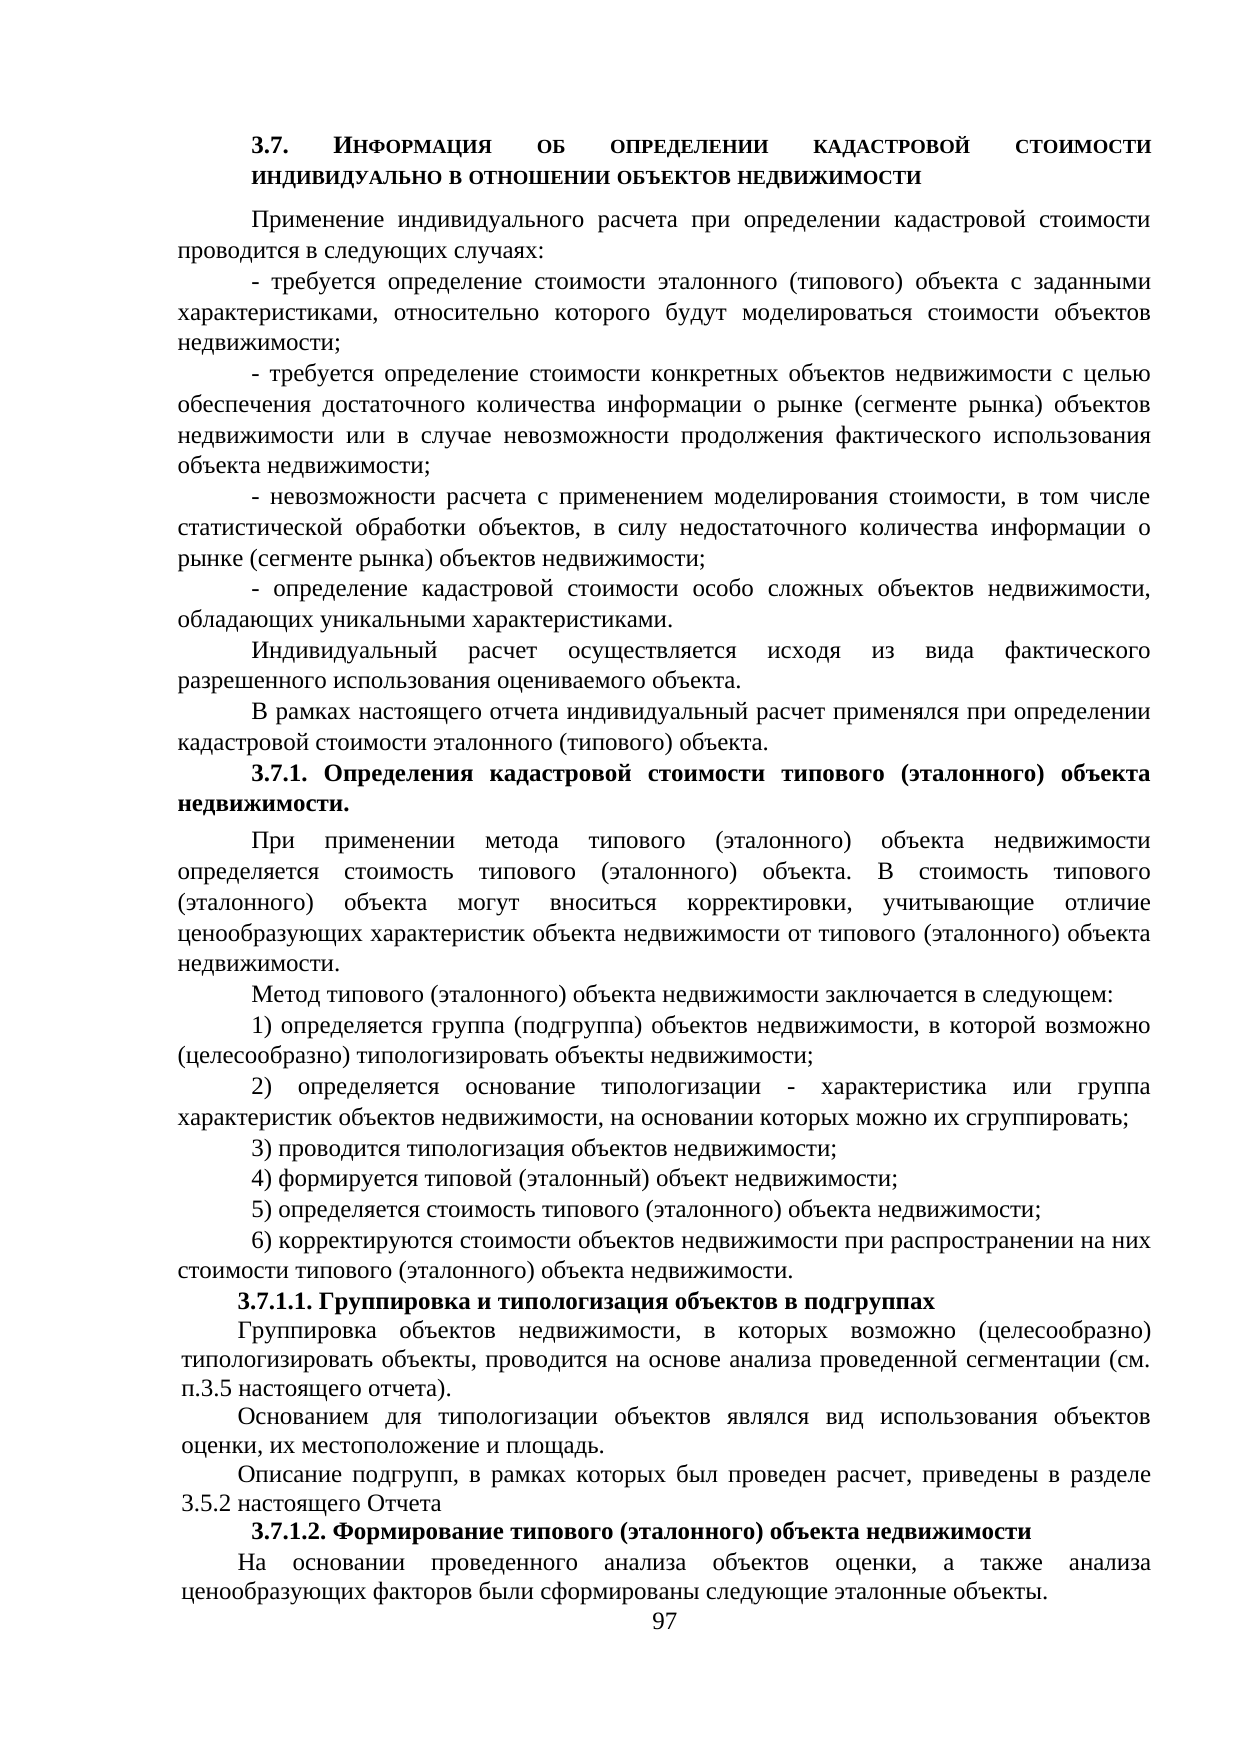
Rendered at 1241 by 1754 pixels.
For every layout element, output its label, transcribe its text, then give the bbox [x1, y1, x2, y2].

text В рамках настоящего отчета индивидуальный расчет применялся при определении кадастровой стоимости эталонного (типового) объекта. [177, 696, 1152, 756]
text Применение индивидуального расчета при определении кадастровой стоимости проводится в следующих случаях: [177, 204, 1152, 264]
text 3) проводится типологизация объектов недвижимости; [177, 1133, 1152, 1161]
text Метод типового (эталонного) объекта недвижимости заключается в следующем: [177, 979, 1152, 1008]
text 3.7. Информация об определении кадастровой стоимости индивидуально в отношении объектов недвижимости [251, 131, 1152, 190]
text 2) определяется основание типологизации - характеристика или группа характеристик объектов недвижимости, на основании которых можно их сгруппировать; [177, 1071, 1152, 1131]
text - невозможности расчета с применением моделирования стоимости, в том числе статистической обработки объектов, в силу недостаточного количества информации о рынке (сегменте рынка) объектов недвижимости; [177, 481, 1152, 571]
text 1) определяется группа (подгруппа) объектов недвижимости, в которой возможно (целесообразно) типологизировать объекты недвижимости; [177, 1010, 1152, 1069]
text - требуется определение стоимости эталонного (типового) объекта с заданными характеристиками, относительно которого будут моделироваться стоимости объектов недвижимости; [177, 266, 1152, 356]
text - определение кадастровой стоимости особо сложных объектов недвижимости, обладающих уникальными характеристиками. [177, 573, 1152, 633]
text - требуется определение стоимости конкретных объектов недвижимости с целью обеспечения достаточного количества информации о рынке (сегменте рынка) объектов недвижимости или в случае невозможности продолжения фактического использования объекта недвижимости; [177, 358, 1152, 479]
text 3.7.1.1. Группировка и типологизация объектов в подгруппах [181, 1286, 1152, 1315]
text 3.7.1.2. Формирование типового (эталонного) объекта недвижимости [177, 1516, 1152, 1545]
text На основании проведенного анализа объектов оценки, а также анализа ценообразующих факторов были сформированы следующие эталонные объекты. [181, 1547, 1152, 1604]
text Группировка объектов недвижимости, в которых возможно (целесообразно) типологизировать объекты, проводится на основе анализа проведенной сегментации (см. п.3.5 настоящего отчета). [181, 1315, 1152, 1401]
subtitle 3.7.1. Определения кадастровой стоимости типового (эталонного) объекта недвижимости. [177, 758, 1152, 817]
text 4) формируется типовой (эталонный) объект недвижимости; [177, 1163, 1152, 1192]
text Индивидуальный расчет осуществляется исходя из вида фактического разрешенного использования оцениваемого объекта. [177, 635, 1152, 694]
text При применении метода типового (эталонного) объекта недвижимости определяется стоимость типового (эталонного) объекта. В стоимость типового (эталонного) объекта могут вноситься корректировки, учитывающие отличие ценообразующих характеристик объекта недвижимости от типового (эталонного) объекта недвижимости. [177, 825, 1152, 977]
text Описание подгрупп, в рамках которых был проведен расчет, приведены в разделе 3.5.2 настоящего Отчета [181, 1459, 1152, 1516]
text 6) корректируются стоимости объектов недвижимости при распространении на них стоимости типового (эталонного) объекта недвижимости. [177, 1225, 1152, 1284]
text Основанием для типологизации объектов являлся вид использования объектов оценки, их местоположение и площадь. [181, 1401, 1152, 1459]
text 5) определяется стоимость типового (эталонного) объекта недвижимости; [177, 1194, 1152, 1223]
